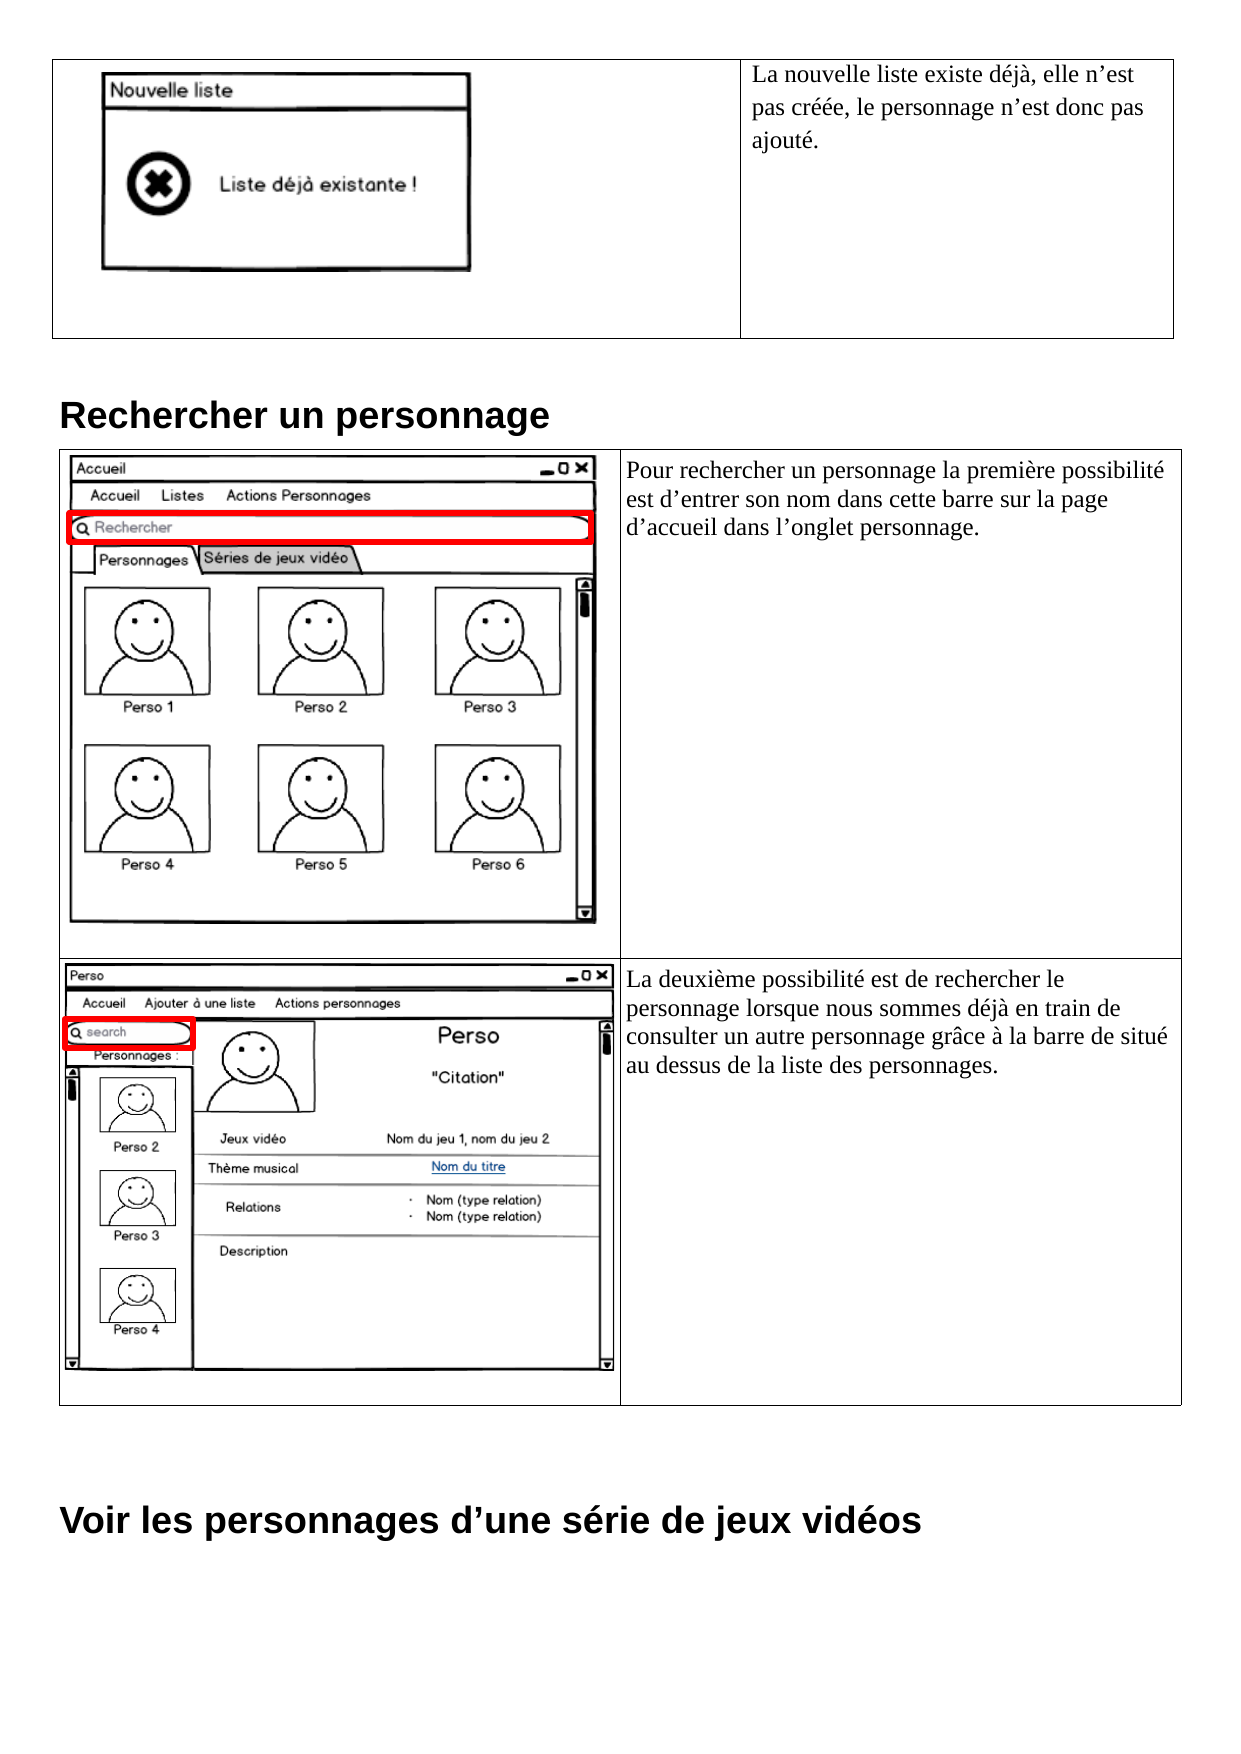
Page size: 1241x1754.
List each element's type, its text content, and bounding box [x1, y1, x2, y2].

picture [64, 963, 615, 1371]
picture [72, 516, 588, 539]
table_header Pour rechercher un personnage la première possibilité est d’entrer son nom dans cette barre sur la page d’accueil dans l’onglet personnage. [621, 450, 1181, 958]
subtitle Voir les personnages d’une série de jeux vidéos [59, 1498, 1181, 1542]
table_cell La nouvelle liste existe déjà, elle n’est pas créée, le personnage n’est donc pas ajouté. [741, 60, 1173, 338]
picture [101, 72, 472, 272]
table_cell [60, 959, 620, 1404]
table_cell [53, 60, 740, 338]
picture [68, 1022, 190, 1045]
subtitle Rechercher un personnage [59, 393, 1181, 437]
table_header [60, 450, 620, 958]
picture [69, 455, 610, 924]
table_cell La deuxième possibilité est de rechercher le personnage lorsque nous sommes déjà en train de consulter un autre personnage grâce à la barre de situé au dessus de la liste des personnages. [621, 959, 1181, 1404]
